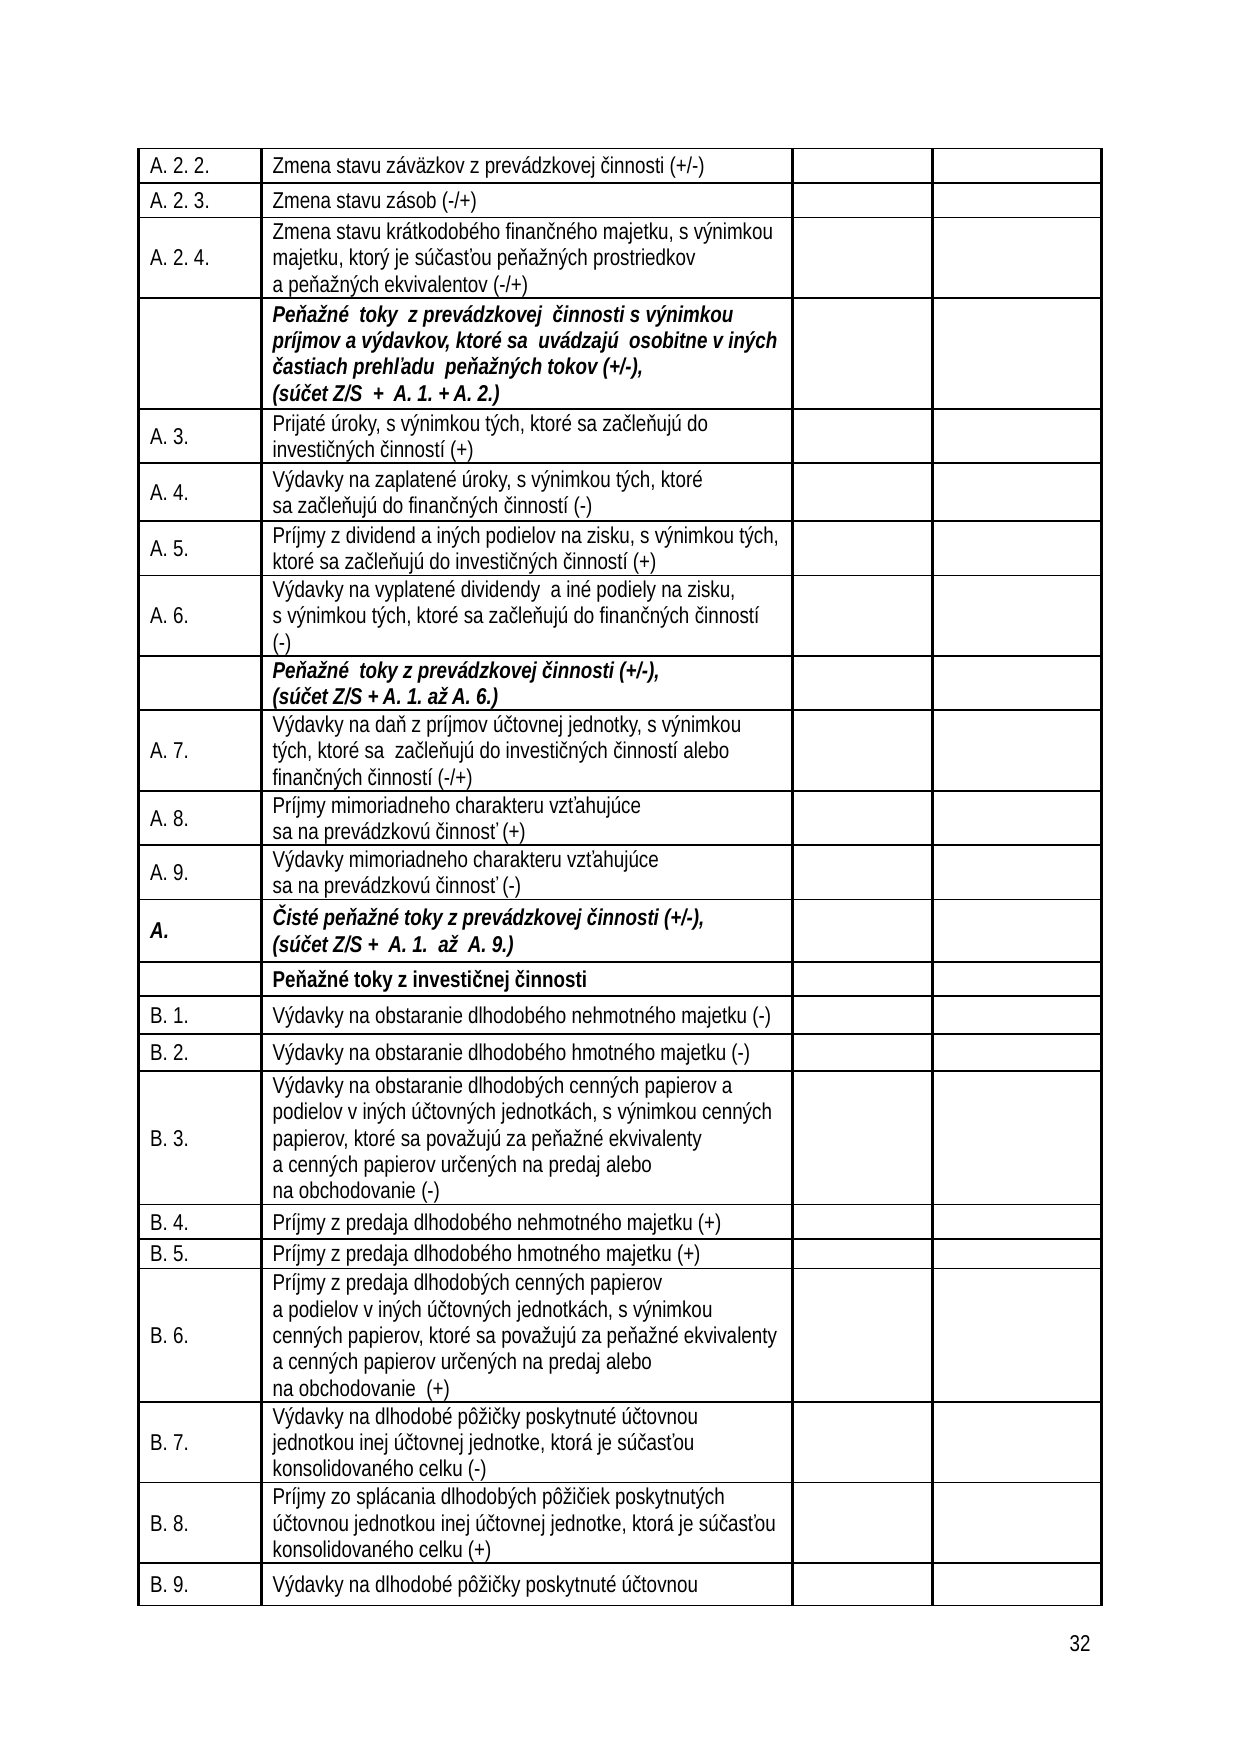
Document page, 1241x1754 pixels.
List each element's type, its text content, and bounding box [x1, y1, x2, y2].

table_cell [934, 997, 1100, 1033]
table_cell A. 2. 2. [140, 149, 260, 182]
table_cell [794, 1205, 931, 1238]
table_cell Výdavky na dlhodobé pôžičky poskytnuté účtovnou jednotkou inej účtovnej jednotke, ktorá je súčasťou konsolidovaného celku (-) [263, 1403, 791, 1482]
table_cell Výdavky na vyplatené dividendy a iné podiely na zisku, s výnimkou tých, ktoré sa začleňujú do finančných činností (-) [263, 576, 791, 655]
table_cell [934, 149, 1100, 182]
table_cell [794, 1564, 931, 1605]
table_cell Výdavky na obstaranie dlhodobého hmotného majetku (-) [263, 1035, 791, 1070]
table_cell [140, 963, 260, 995]
table_cell Prijaté úroky, s výnimkou tých, ktoré sa začleňujú do investičných činností (+) [263, 410, 791, 462]
table_cell A. 7. [140, 711, 260, 790]
table_cell [934, 1269, 1100, 1401]
table_cell [934, 1483, 1100, 1562]
table_cell [794, 410, 931, 462]
table_cell [934, 963, 1100, 995]
table_cell [934, 522, 1100, 574]
table_cell [794, 1483, 931, 1562]
table_cell [934, 792, 1100, 844]
table_cell B. 9. [140, 1564, 260, 1605]
table_cell B. 3. [140, 1072, 260, 1204]
table_cell [934, 1403, 1100, 1482]
table_cell [934, 218, 1100, 297]
table_cell [934, 299, 1100, 408]
table_cell Výdavky na daň z príjmov účtovnej jednotky, s výnimkou tých, ktoré sa začleňujú do investičných činností alebo finančných činností (-/+) [263, 711, 791, 790]
table_cell [794, 711, 931, 790]
table_cell [794, 576, 931, 655]
table_cell [794, 149, 931, 182]
table_cell Príjmy z dividend a iných podielov na zisku, s výnimkou tých, ktoré sa začleňujú do investičných činností (+) [263, 522, 791, 574]
table_cell [140, 299, 260, 408]
table_cell Zmena stavu zásob (-/+) [263, 184, 791, 216]
table_cell [794, 963, 931, 995]
table_cell [934, 846, 1100, 898]
table_cell A. 2. 4. [140, 218, 260, 297]
table_cell [934, 1072, 1100, 1204]
table_cell A. 2. 3. [140, 184, 260, 216]
table_cell Zmena stavu krátkodobého finančného majetku, s výnimkou majetku, ktorý je súčasťou peňažných prostriedkov a peňažných ekvivalentov (-/+) [263, 218, 791, 297]
table_cell [934, 1205, 1100, 1238]
table_cell A. 3. [140, 410, 260, 462]
table_cell Príjmy mimoriadneho charakteru vzťahujúce sa na prevádzkovú činnosť (+) [263, 792, 791, 844]
table_cell Peňažné toky z prevádzkovej činnosti s výnimkou príjmov a výdavkov, ktoré sa uvádzajú osobitne v iných častiach prehľadu peňažných tokov (+/-), (súčet Z/S + A. 1. + A. 2.) [263, 299, 791, 408]
table_cell [934, 1240, 1100, 1268]
table_cell [794, 1072, 931, 1204]
table_cell Výdavky na obstaranie dlhodobého nehmotného majetku (-) [263, 997, 791, 1033]
table_cell Zmena stavu záväzkov z prevádzkovej činnosti (+/-) [263, 149, 791, 182]
table_cell Výdavky na dlhodobé pôžičky poskytnuté účtovnou [263, 1564, 791, 1605]
table_cell B. 5. [140, 1240, 260, 1268]
table_cell Peňažné toky z investičnej činnosti [263, 963, 791, 995]
table_cell [934, 576, 1100, 655]
table_cell A. [140, 900, 260, 961]
table_cell Výdavky na obstaranie dlhodobých cenných papierov a podielov v iných účtovných jednotkách, s výnimkou cenných papierov, ktoré sa považujú za peňažné ekvivalenty a cenných papierov určených na predaj alebo na obchodovanie (-) [263, 1072, 791, 1204]
table_cell [794, 900, 931, 961]
table_cell B. 7. [140, 1403, 260, 1482]
table_cell B. 4. [140, 1205, 260, 1238]
table_cell A. 4. [140, 464, 260, 520]
table_cell [934, 184, 1100, 216]
table_cell [794, 1269, 931, 1401]
table_cell [140, 657, 260, 709]
table_cell [934, 464, 1100, 520]
table_cell B. 8. [140, 1483, 260, 1562]
table_cell [934, 657, 1100, 709]
table_cell [794, 657, 931, 709]
table_cell [934, 410, 1100, 462]
table_cell B. 1. [140, 997, 260, 1033]
table_cell Výdavky na zaplatené úroky, s výnimkou tých, ktoré sa začleňujú do finančných činností (-) [263, 464, 791, 520]
table_cell Príjmy z predaja dlhodobých cenných papierov a podielov v iných účtovných jednotkách, s výnimkou cenných papierov, ktoré sa považujú za peňažné ekvivalenty a cenných papierov určených na predaj alebo na obchodovanie (+) [263, 1269, 791, 1401]
table_cell [794, 464, 931, 520]
table_cell A. 5. [140, 522, 260, 574]
table_cell [934, 1564, 1100, 1605]
table_cell [794, 997, 931, 1033]
table_cell [794, 1035, 931, 1070]
table_cell [794, 522, 931, 574]
table_cell A. 6. [140, 576, 260, 655]
table_cell B. 2. [140, 1035, 260, 1070]
table_cell [794, 218, 931, 297]
table_cell [794, 1240, 931, 1268]
table_cell [794, 792, 931, 844]
table_cell [794, 184, 931, 216]
table_cell Príjmy z predaja dlhodobého nehmotného majetku (+) [263, 1205, 791, 1238]
table_cell B. 6. [140, 1269, 260, 1401]
table_cell [934, 900, 1100, 961]
table_cell [934, 1035, 1100, 1070]
table_cell Peňažné toky z prevádzkovej činnosti (+/-), (súčet Z/S + A. 1. až A. 6.) [263, 657, 791, 709]
table_cell [934, 711, 1100, 790]
table_cell [794, 1403, 931, 1482]
table_cell A. 9. [140, 846, 260, 898]
table_cell [794, 299, 931, 408]
table_cell Čisté peňažné toky z prevádzkovej činnosti (+/-), (súčet Z/S + A. 1. až A. 9.) [263, 900, 791, 961]
table_cell [794, 846, 931, 898]
table_cell A. 8. [140, 792, 260, 844]
table_cell Príjmy zo splácania dlhodobých pôžičiek poskytnutých účtovnou jednotkou inej účtovnej jednotke, ktorá je súčasťou konsolidovaného celku (+) [263, 1483, 791, 1562]
table_cell Príjmy z predaja dlhodobého hmotného majetku (+) [263, 1240, 791, 1268]
table_cell Výdavky mimoriadneho charakteru vzťahujúce sa na prevádzkovú činnosť (-) [263, 846, 791, 898]
